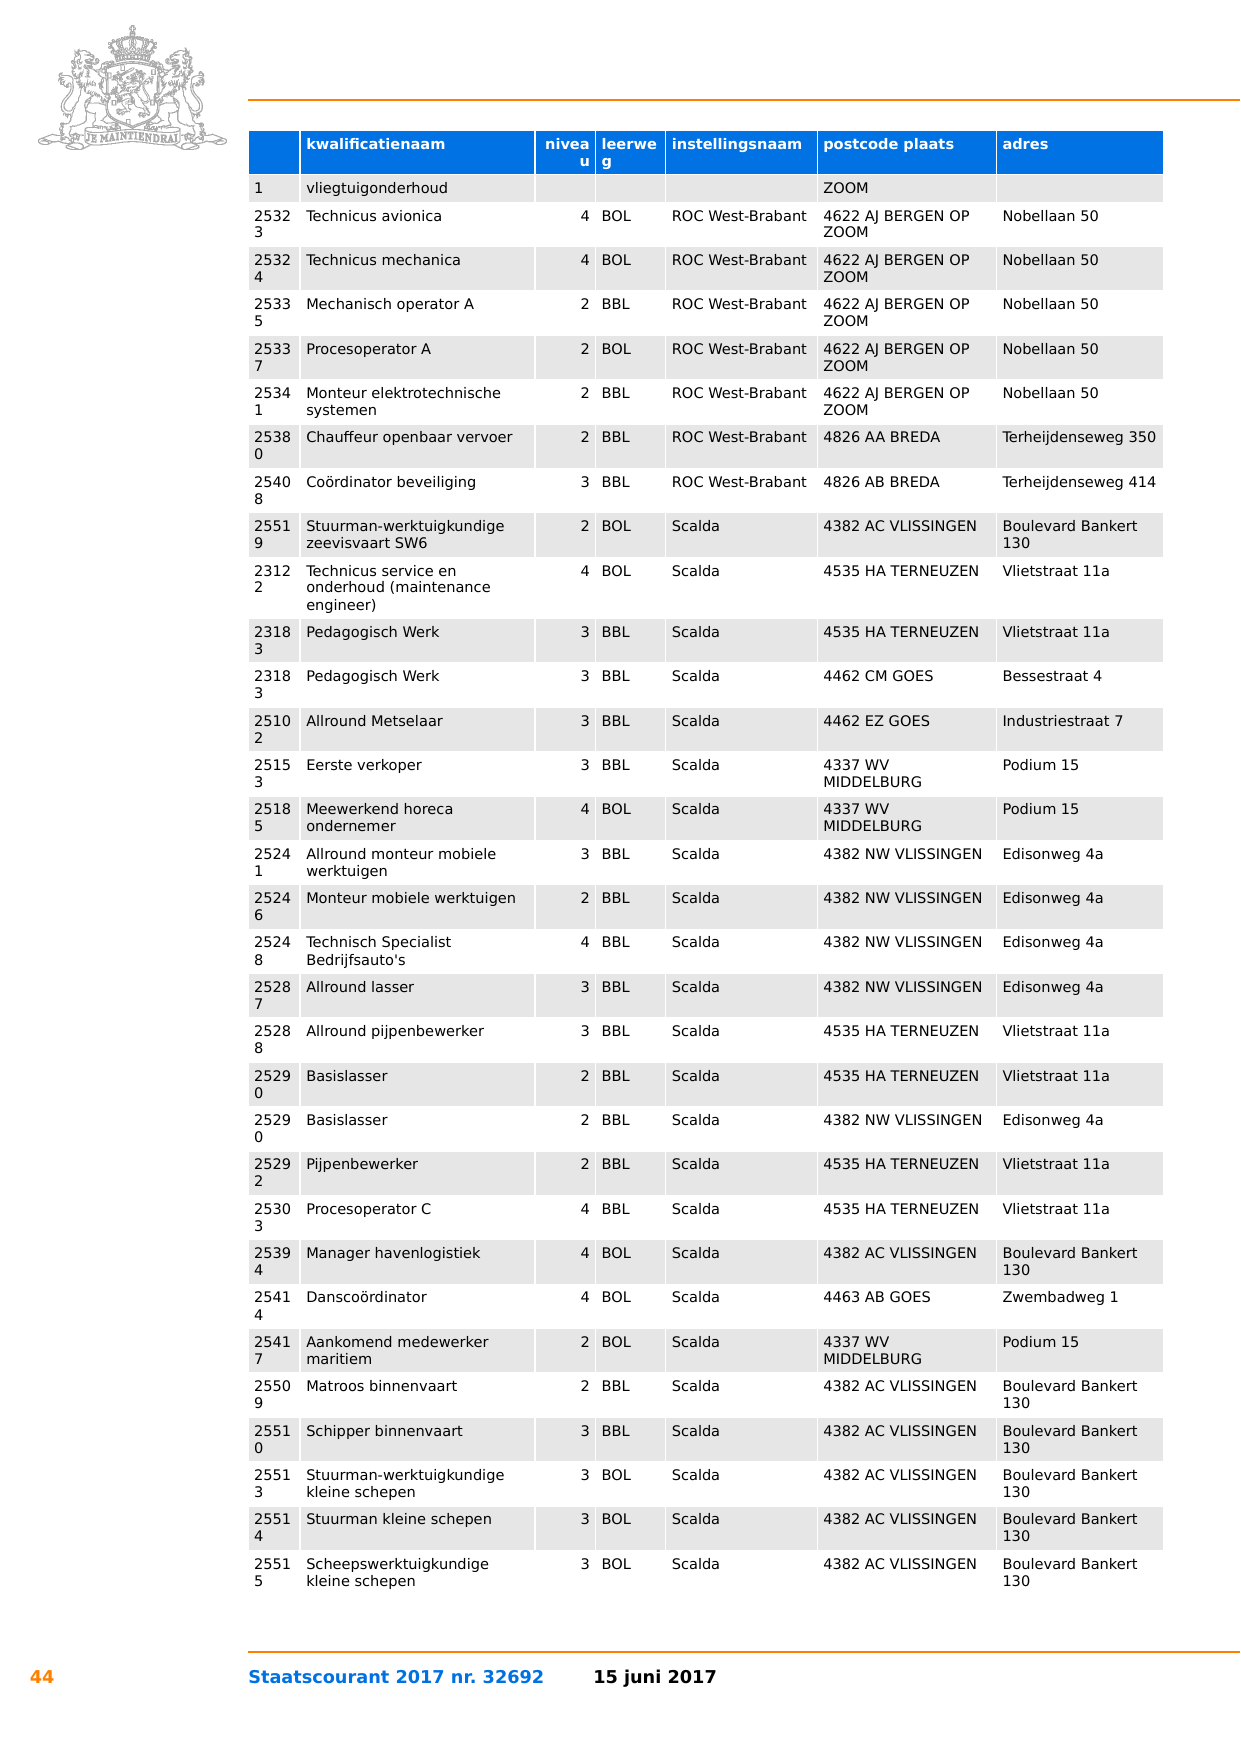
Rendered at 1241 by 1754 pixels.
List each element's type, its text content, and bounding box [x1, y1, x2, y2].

table_cell 2 [536, 885, 595, 929]
table_cell BOL [596, 1462, 665, 1506]
table_cell [666, 175, 817, 202]
table_cell ROC West-Brabant [666, 291, 817, 335]
table_cell 25290 [249, 1107, 299, 1151]
table_cell BBL [596, 1374, 665, 1417]
table_cell vliegtuigonderhoud [301, 175, 534, 202]
table_cell Scalda [666, 1152, 817, 1195]
table_cell 4 [536, 797, 595, 840]
table_cell BOL [596, 1240, 665, 1284]
table_cell ROC West-Brabant [666, 469, 817, 512]
table_cell ROC West-Brabant [666, 203, 817, 246]
table_cell BBL [596, 841, 665, 884]
table_cell 4535 HA TERNEUZEN [818, 558, 996, 618]
table_cell Scalda [666, 1019, 817, 1062]
table_cell 3 [536, 752, 595, 796]
table_cell 2 [536, 425, 595, 468]
table_cell Terheijdenseweg 350 [997, 425, 1163, 468]
table_cell 4382 AC VLISSINGEN [818, 513, 996, 557]
table_cell 4382 AC VLISSINGEN [818, 1418, 996, 1461]
table_cell 25519 [249, 513, 299, 557]
table_cell [536, 175, 595, 202]
table_cell Vlietstraat 11a [997, 1063, 1163, 1106]
table_header postcode plaats [818, 131, 996, 174]
table_cell Stuurman kleine schepen [301, 1507, 534, 1550]
table_cell Scalda [666, 1285, 817, 1328]
table_cell Nobellaan 50 [997, 203, 1163, 246]
table_cell BBL [596, 1152, 665, 1195]
table_cell 4382 AC VLISSINGEN [818, 1374, 996, 1417]
table_cell BOL [596, 1551, 665, 1594]
table_cell Boulevard Bankert 130 [997, 1462, 1163, 1506]
table_cell Allround pijpenbewerker [301, 1019, 534, 1062]
table_cell 2 [536, 1152, 595, 1195]
table_cell Monteur elektrotechnische systemen [301, 380, 534, 423]
table_cell BBL [596, 380, 665, 423]
table_cell Coördinator beveiliging [301, 469, 534, 512]
table_cell Scalda [666, 752, 817, 796]
table_header instellingsnaam [666, 131, 817, 174]
table_cell BBL [596, 425, 665, 468]
table_cell BOL [596, 1507, 665, 1550]
table_cell 25335 [249, 291, 299, 335]
table_cell 4382 AC VLISSINGEN [818, 1507, 996, 1550]
table_cell Allround monteur mobiele werktuigen [301, 841, 534, 884]
table_cell 25290 [249, 1063, 299, 1106]
table_cell Vlietstraat 11a [997, 1019, 1163, 1062]
table_cell BOL [596, 1329, 665, 1372]
table_cell Pijpenbewerker [301, 1152, 534, 1195]
table_cell Schipper binnenvaart [301, 1418, 534, 1461]
table_cell 4 [536, 930, 595, 973]
table_cell 2 [536, 291, 595, 335]
table_cell Edisonweg 4a [997, 974, 1163, 1017]
table_cell Nobellaan 50 [997, 336, 1163, 379]
table_cell Scalda [666, 1418, 817, 1461]
table_cell Pedagogisch Werk [301, 664, 534, 707]
table_cell BBL [596, 1019, 665, 1062]
table_cell Stuurman-werktuigkundige kleine schepen [301, 1462, 534, 1506]
table_cell 3 [536, 469, 595, 512]
table_cell Scalda [666, 558, 817, 618]
table_cell 25248 [249, 930, 299, 973]
table_cell 4 [536, 558, 595, 618]
table_cell Boulevard Bankert 130 [997, 1551, 1163, 1594]
table_cell Scalda [666, 1551, 817, 1594]
table_cell 4622 AJ BERGEN OP ZOOM [818, 203, 996, 246]
table_cell 4382 AC VLISSINGEN [818, 1462, 996, 1506]
table_cell 4382 NW VLISSINGEN [818, 974, 996, 1017]
table_cell Scalda [666, 1107, 817, 1151]
table_cell 25292 [249, 1152, 299, 1195]
table_cell Nobellaan 50 [997, 247, 1163, 290]
table_cell Podium 15 [997, 752, 1163, 796]
table_cell BBL [596, 1418, 665, 1461]
table_cell Scheepswerktuigkundige kleine schepen [301, 1551, 534, 1594]
table_cell 23183 [249, 619, 299, 662]
table_cell 25509 [249, 1374, 299, 1417]
table_header [249, 131, 299, 174]
table_cell ROC West-Brabant [666, 425, 817, 468]
table_cell 4 [536, 247, 595, 290]
table_cell Technicus avionica [301, 203, 534, 246]
table_cell 2 [536, 1329, 595, 1372]
table_cell 4337 WV MIDDELBURG [818, 797, 996, 840]
table_cell Scalda [666, 664, 817, 707]
table_cell Vlietstraat 11a [997, 558, 1163, 618]
table_cell Pedagogisch Werk [301, 619, 534, 662]
table_cell 4535 HA TERNEUZEN [818, 619, 996, 662]
table_cell Scalda [666, 1462, 817, 1506]
table_cell 25514 [249, 1507, 299, 1550]
table_cell Meewerkend horeca ondernemer [301, 797, 534, 840]
table_cell 4 [536, 203, 595, 246]
table_cell ZOOM [818, 175, 996, 202]
table_cell Scalda [666, 1329, 817, 1372]
table_cell 1 [249, 175, 299, 202]
table_cell 2 [536, 1063, 595, 1106]
table_cell BOL [596, 247, 665, 290]
table_cell ROC West-Brabant [666, 380, 817, 423]
table_cell 25417 [249, 1329, 299, 1372]
table_cell Stuurman-werktuigkundige zeevisvaart SW6 [301, 513, 534, 557]
table_cell ROC West-Brabant [666, 336, 817, 379]
table_cell 25185 [249, 797, 299, 840]
table_cell 25408 [249, 469, 299, 512]
table_cell [596, 175, 665, 202]
table_cell 4463 AB GOES [818, 1285, 996, 1328]
table_cell Allround lasser [301, 974, 534, 1017]
table_cell BOL [596, 336, 665, 379]
table_cell 25246 [249, 885, 299, 929]
table_cell Scalda [666, 1196, 817, 1239]
table_cell Mechanisch operator A [301, 291, 534, 335]
table_cell Boulevard Bankert 130 [997, 1240, 1163, 1284]
table_cell Edisonweg 4a [997, 841, 1163, 884]
table_header kwalificatienaam [301, 131, 534, 174]
table_cell 25341 [249, 380, 299, 423]
table_cell BOL [596, 558, 665, 618]
table_cell 3 [536, 974, 595, 1017]
table_cell BBL [596, 1107, 665, 1151]
table_cell Boulevard Bankert 130 [997, 1418, 1163, 1461]
table_cell 3 [536, 664, 595, 707]
table_cell BOL [596, 513, 665, 557]
table_cell 2 [536, 380, 595, 423]
table_cell BBL [596, 752, 665, 796]
table_cell 25288 [249, 1019, 299, 1062]
table_cell Aankomend medewerker maritiem [301, 1329, 534, 1372]
table_cell 25337 [249, 336, 299, 379]
table_cell Boulevard Bankert 130 [997, 1374, 1163, 1417]
table_cell Chauffeur openbaar vervoer [301, 425, 534, 468]
table_cell 4622 AJ BERGEN OP ZOOM [818, 380, 996, 423]
table_cell 4462 CM GOES [818, 664, 996, 707]
table_cell 3 [536, 619, 595, 662]
table_cell 4337 WV MIDDELBURG [818, 1329, 996, 1372]
table_cell BBL [596, 974, 665, 1017]
table_cell BBL [596, 291, 665, 335]
table_cell BBL [596, 1063, 665, 1106]
table_cell 4535 HA TERNEUZEN [818, 1063, 996, 1106]
table_cell BBL [596, 469, 665, 512]
table_cell 4 [536, 1196, 595, 1239]
table_header adres [997, 131, 1163, 174]
table_cell Procesoperator C [301, 1196, 534, 1239]
table_cell Edisonweg 4a [997, 1107, 1163, 1151]
table_cell 3 [536, 1418, 595, 1461]
table_cell 3 [536, 1507, 595, 1550]
table_cell 2 [536, 336, 595, 379]
table_cell 2 [536, 1374, 595, 1417]
table_cell 4 [536, 1240, 595, 1284]
table_cell BBL [596, 930, 665, 973]
table_cell Nobellaan 50 [997, 380, 1163, 423]
table_cell Scalda [666, 1240, 817, 1284]
table_cell Technicus service en onderhoud (maintenance engineer) [301, 558, 534, 618]
table_cell 4622 AJ BERGEN OP ZOOM [818, 291, 996, 335]
table_cell 25414 [249, 1285, 299, 1328]
table_cell Edisonweg 4a [997, 885, 1163, 929]
table_cell BOL [596, 1285, 665, 1328]
table_cell 23183 [249, 664, 299, 707]
table_cell Vlietstraat 11a [997, 1152, 1163, 1195]
table_cell Eerste verkoper [301, 752, 534, 796]
table_cell 4382 NW VLISSINGEN [818, 841, 996, 884]
table_cell Scalda [666, 1063, 817, 1106]
table_cell Vlietstraat 11a [997, 619, 1163, 662]
table_cell Industriestraat 7 [997, 708, 1163, 751]
table_cell 4462 EZ GOES [818, 708, 996, 751]
table_cell Zwembadweg 1 [997, 1285, 1163, 1328]
table_cell 25153 [249, 752, 299, 796]
table_cell 25510 [249, 1418, 299, 1461]
table_cell Scalda [666, 797, 817, 840]
table_cell Basislasser [301, 1107, 534, 1151]
table_cell 4382 NW VLISSINGEN [818, 930, 996, 973]
table_cell 2 [536, 513, 595, 557]
table_cell 4535 HA TERNEUZEN [818, 1196, 996, 1239]
table_cell BOL [596, 797, 665, 840]
table_cell 3 [536, 708, 595, 751]
table_cell 23122 [249, 558, 299, 618]
table_cell Scalda [666, 974, 817, 1017]
table_header niveau [536, 131, 595, 174]
table_cell 2 [536, 1107, 595, 1151]
table_cell 4535 HA TERNEUZEN [818, 1152, 996, 1195]
table_cell Scalda [666, 1507, 817, 1550]
table_cell BBL [596, 1196, 665, 1239]
table_cell Procesoperator A [301, 336, 534, 379]
table_cell Vlietstraat 11a [997, 1196, 1163, 1239]
table_cell Scalda [666, 513, 817, 557]
table_cell ROC West-Brabant [666, 247, 817, 290]
table_cell 25513 [249, 1462, 299, 1506]
table_cell 4535 HA TERNEUZEN [818, 1019, 996, 1062]
table_cell 4826 AA BREDA [818, 425, 996, 468]
table_cell Basislasser [301, 1063, 534, 1106]
table_cell 25380 [249, 425, 299, 468]
table_header leerweg [596, 131, 665, 174]
table_cell Monteur mobiele werktuigen [301, 885, 534, 929]
table_cell 3 [536, 1019, 595, 1062]
table_cell 25241 [249, 841, 299, 884]
table_cell Bessestraat 4 [997, 664, 1163, 707]
table_cell 25303 [249, 1196, 299, 1239]
table_cell 25287 [249, 974, 299, 1017]
picture [38, 25, 227, 150]
table_cell 25324 [249, 247, 299, 290]
table_cell Boulevard Bankert 130 [997, 513, 1163, 557]
table_cell 4382 NW VLISSINGEN [818, 885, 996, 929]
table_cell BOL [596, 203, 665, 246]
table_cell Scalda [666, 619, 817, 662]
table_cell Nobellaan 50 [997, 291, 1163, 335]
table_cell Scalda [666, 1374, 817, 1417]
table_cell 25515 [249, 1551, 299, 1594]
table_cell Danscoördinator [301, 1285, 534, 1328]
table_cell Scalda [666, 885, 817, 929]
table_cell Edisonweg 4a [997, 930, 1163, 973]
table_cell 25102 [249, 708, 299, 751]
table_cell BBL [596, 664, 665, 707]
table_cell 4622 AJ BERGEN OP ZOOM [818, 247, 996, 290]
table_cell BBL [596, 885, 665, 929]
table_cell [997, 175, 1163, 202]
table_cell Manager havenlogistiek [301, 1240, 534, 1284]
table_cell Technicus mechanica [301, 247, 534, 290]
table_cell 4826 AB BREDA [818, 469, 996, 512]
table_cell Podium 15 [997, 797, 1163, 840]
table_cell Scalda [666, 708, 817, 751]
table_cell 3 [536, 841, 595, 884]
table_cell Terheijdenseweg 414 [997, 469, 1163, 512]
table_cell 4382 AC VLISSINGEN [818, 1240, 996, 1284]
table_cell 4 [536, 1285, 595, 1328]
table_cell Scalda [666, 841, 817, 884]
table_cell Scalda [666, 930, 817, 973]
table_cell Boulevard Bankert 130 [997, 1507, 1163, 1550]
table_cell 3 [536, 1551, 595, 1594]
table_cell Technisch Specialist Bedrijfsauto's [301, 930, 534, 973]
table_cell 4337 WV MIDDELBURG [818, 752, 996, 796]
table_cell 4622 AJ BERGEN OP ZOOM [818, 336, 996, 379]
table_cell Matroos binnenvaart [301, 1374, 534, 1417]
table_cell BBL [596, 619, 665, 662]
table_cell 25323 [249, 203, 299, 246]
table_cell 4382 AC VLISSINGEN [818, 1551, 996, 1594]
table_cell 25394 [249, 1240, 299, 1284]
table_cell BBL [596, 708, 665, 751]
table_cell 4382 NW VLISSINGEN [818, 1107, 996, 1151]
table_cell Podium 15 [997, 1329, 1163, 1372]
table_cell 3 [536, 1462, 595, 1506]
table_cell Allround Metselaar [301, 708, 534, 751]
